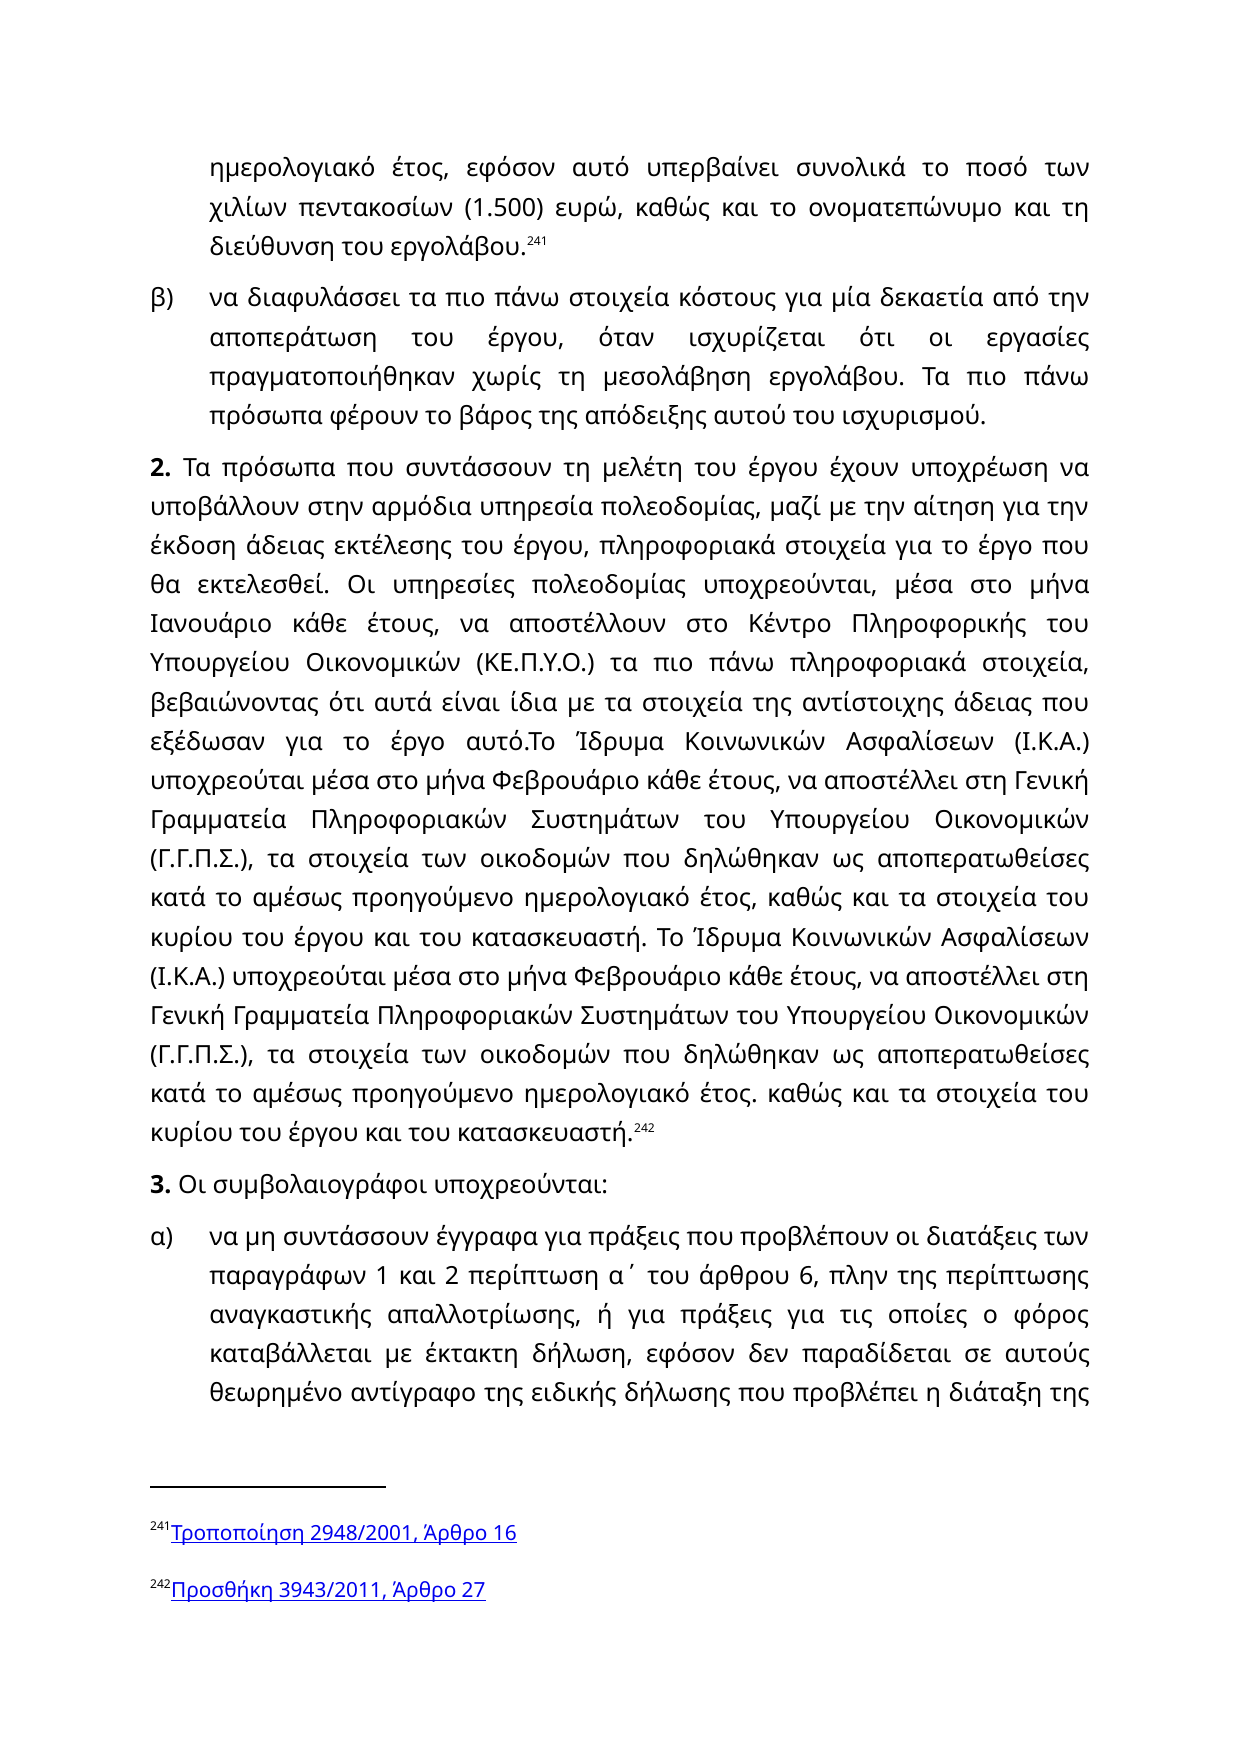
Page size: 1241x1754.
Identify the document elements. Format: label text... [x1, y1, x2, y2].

text 3. Οι συμβολαιογράφοι υποχρεούνται: [150, 1167, 1090, 1201]
list ημερολογιακό έτος, εφόσον αυτό υπερβαίνει συνολικά το ποσό των χιλίων πεντακοσίων (1.500) ευρώ, καθώς και το ονοματεπώνυμο και τη διεύθυνση του εργολάβου. [150, 150, 1090, 262]
text 2. Τα πρόσωπα που συντάσσουν τη μελέτη του έργου έχουν υποχρέωση να υποβάλλουν στην αρμόδια υπηρεσία πολεοδομίας, μαζί με την αίτηση για την έκδοση άδειας εκτέλεσης του έργου, πληροφοριακά στοιχεία για το έργο που θα εκτελεσθεί. Οι υπηρεσίες πολεοδομίας υποχρεούνται, μέσα στο μήνα Ιανουάριο κάθε έτους, να αποστέλλουν στο Κέντρο Πληροφορικής του Υπουργείου Οικονομικών (ΚΕ.Π.Υ.Ο.) τα πιο πάνω πληροφοριακά στοιχεία, βεβαιώνοντας ότι αυτά είναι ίδια με τα στοιχεία της αντίστοιχης άδειας που εξέδωσαν για το έργο αυτό.Το Ίδρυμα Κοινωνικών Ασφαλίσεων (Ι.Κ.Α.) υποχρεούται μέσα στο μήνα Φεβρουάριο κάθε έτους, να αποστέλλει στη Γενική Γραμματεία Πληροφοριακών Συστημάτων του Υπουργείου Οικονομικών (Γ.Γ.Π.Σ.), τα στοιχεία των οικοδομών που δηλώθηκαν ως αποπερατωθείσες κατά το αμέσως προηγούμενο ημερολογιακό έτος, καθώς και τα στοιχεία του κυρίου του έργου και του κατασκευαστή. Το Ίδρυμα Κοινωνικών Ασφαλίσεων (Ι.Κ.Α.) υποχρεούται μέσα στο μήνα Φεβρουάριο κάθε έτους, να αποστέλλει στη Γενική Γραμματεία Πληροφοριακών Συστημάτων του Υπουργείου Οικονομικών (Γ.Γ.Π.Σ.), τα στοιχεία των οικοδομών που δηλώθηκαν ως αποπερατωθείσες κατά το αμέσως προηγούμενο ημερολογιακό έτος. καθώς και τα στοιχεία του κυρίου του έργου και του κατασκευαστή. [150, 449, 1090, 1149]
list α) να μη συντάσσουν έγγραφα για πράξεις που προβλέπουν οι διατάξεις των παραγράφων 1 και 2 περίπτωση α΄ του άρθρου 6, πλην της περίπτωσης αναγκαστικής απαλλοτρίωσης, ή για πράξεις για τις οποίες ο φόρος καταβάλλεται με έκτακτη δήλωση, εφόσον δεν παραδίδεται σε αυτούς θεωρημένο αντίγραφο της ειδικής δήλωσης που προβλέπει η διάταξη της [150, 1218, 1090, 1409]
list β) να διαφυλάσσει τα πιο πάνω στοιχεία κόστους για μία δεκαετία από την αποπεράτωση του έργου, όταν ισχυρίζεται ότι οι εργασίες πραγματοποιήθηκαν χωρίς τη μεσολάβηση εργολάβου. Τα πιο πάνω πρόσωπα φέρουν το βάρος της απόδειξης αυτού του ισχυρισμού. [150, 280, 1090, 432]
text Τροποποίηση 2948/2001, Άρθρο 16 [150, 1518, 1090, 1546]
text Προσθήκη 3943/2011, Άρθρο 27 [150, 1576, 1090, 1604]
